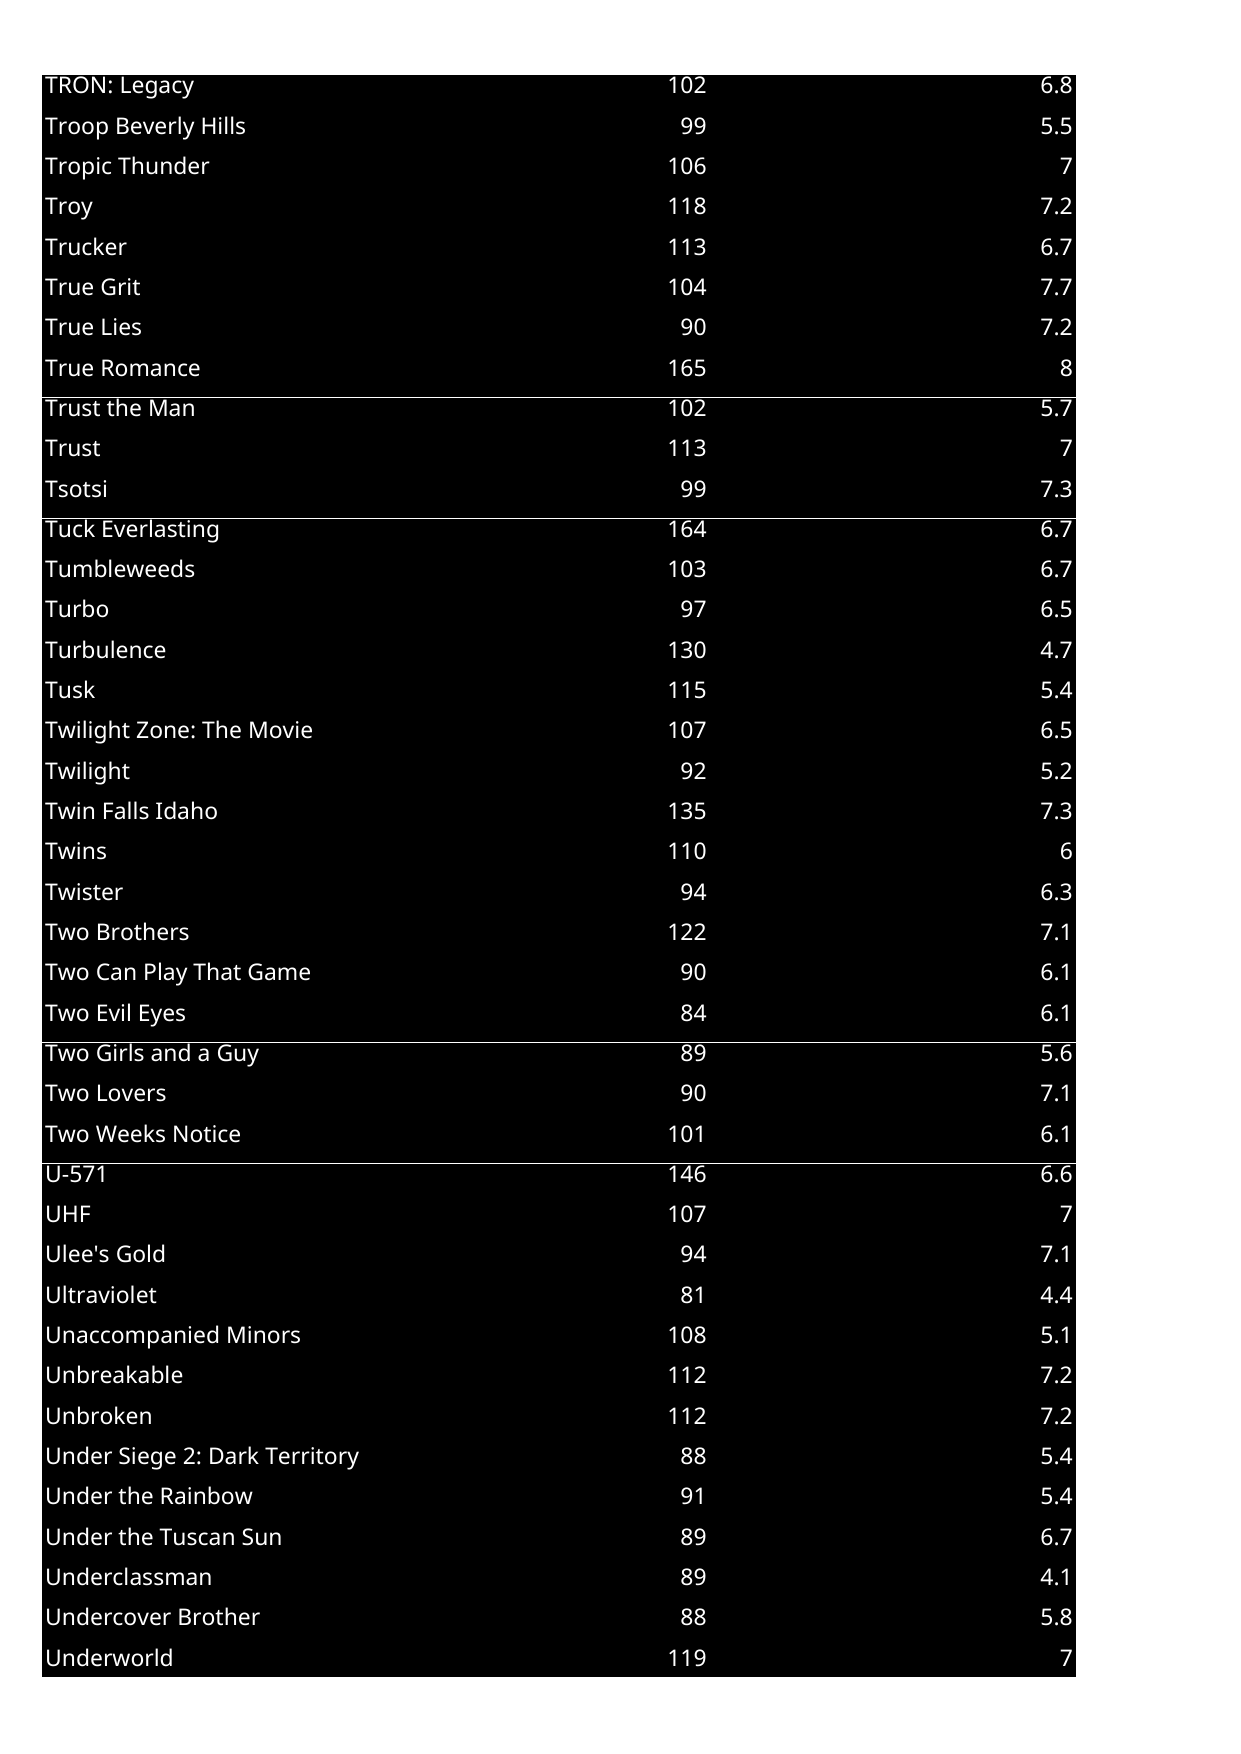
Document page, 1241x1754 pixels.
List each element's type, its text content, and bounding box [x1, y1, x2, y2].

table_cell Underworld [42, 1647, 391, 1677]
table_cell Under Siege 2: Dark Territory [42, 1446, 391, 1486]
table_cell 94 [391, 1244, 709, 1284]
table_cell 7 [709, 438, 1076, 478]
table_cell 165 [391, 357, 709, 397]
table_cell Ultraviolet [42, 1284, 391, 1325]
table_cell 7.3 [709, 801, 1076, 841]
table_cell 6.3 [709, 881, 1076, 922]
table_cell 5.5 [709, 115, 1076, 156]
table_cell 102 [391, 398, 709, 438]
table_cell 88 [391, 1446, 709, 1486]
table_cell Tumbleweeds [42, 559, 391, 599]
table_cell Trust [42, 438, 391, 478]
table_cell UHF [42, 1204, 391, 1244]
table_cell Two Weeks Notice [42, 1123, 391, 1163]
table_cell Under the Tuscan Sun [42, 1526, 391, 1567]
table_cell 112 [391, 1365, 709, 1405]
table_cell Tuck Everlasting [42, 519, 391, 559]
table_cell TRON: Legacy [42, 75, 391, 115]
table_cell Under the Rainbow [42, 1486, 391, 1526]
table_cell Twister [42, 881, 391, 922]
table_cell 7 [709, 1647, 1076, 1677]
table_cell 6.6 [709, 1164, 1076, 1204]
table_cell 7.2 [709, 196, 1076, 236]
table_cell 6.7 [709, 1526, 1076, 1567]
table_cell 6.7 [709, 559, 1076, 599]
table_cell 112 [391, 1405, 709, 1446]
table_cell 5.6 [709, 1043, 1076, 1083]
table_cell 103 [391, 559, 709, 599]
table_cell 6.1 [709, 962, 1076, 1002]
table_cell 7.1 [709, 922, 1076, 962]
table_cell Troy [42, 196, 391, 236]
table_cell Underclassman [42, 1567, 391, 1607]
table_cell Undercover Brother [42, 1607, 391, 1647]
table_cell 7.2 [709, 317, 1076, 357]
table_cell 122 [391, 922, 709, 962]
table_cell Troop Beverly Hills [42, 115, 391, 156]
table_cell 90 [391, 1083, 709, 1123]
table_cell 130 [391, 639, 709, 680]
table_cell 5.2 [709, 760, 1076, 801]
table_cell 99 [391, 115, 709, 156]
table_cell 107 [391, 1204, 709, 1244]
table_cell 108 [391, 1325, 709, 1365]
table_cell 89 [391, 1526, 709, 1567]
table_cell 104 [391, 277, 709, 317]
table_cell Two Brothers [42, 922, 391, 962]
table_cell 84 [391, 1002, 709, 1042]
table_cell 164 [391, 519, 709, 559]
table_cell 7.3 [709, 478, 1076, 518]
table_cell 7.7 [709, 277, 1076, 317]
table_cell U-571 [42, 1164, 391, 1204]
table_cell 6.8 [709, 75, 1076, 115]
table_cell 6.5 [709, 599, 1076, 639]
table_cell Unbroken [42, 1405, 391, 1446]
table_cell Ulee's Gold [42, 1244, 391, 1284]
table_cell 6.7 [709, 236, 1076, 277]
table_cell Tusk [42, 680, 391, 720]
table_cell Trust the Man [42, 398, 391, 438]
table_cell 119 [391, 1647, 709, 1677]
table_cell 5.1 [709, 1325, 1076, 1365]
table_cell Turbulence [42, 639, 391, 680]
table_cell 91 [391, 1486, 709, 1526]
table_cell Twilight Zone: The Movie [42, 720, 391, 760]
table_cell 115 [391, 680, 709, 720]
table_cell 6 [709, 841, 1076, 881]
table_cell 113 [391, 236, 709, 277]
table_cell 102 [391, 75, 709, 115]
table_cell 7 [709, 156, 1076, 196]
table_cell Two Lovers [42, 1083, 391, 1123]
table_cell Tsotsi [42, 478, 391, 518]
table_cell Twins [42, 841, 391, 881]
table_cell True Romance [42, 357, 391, 397]
table_cell 101 [391, 1123, 709, 1163]
table_cell 118 [391, 196, 709, 236]
table_cell 6.1 [709, 1002, 1076, 1042]
table_cell 4.7 [709, 639, 1076, 680]
table_cell 89 [391, 1043, 709, 1083]
table_cell 6.1 [709, 1123, 1076, 1163]
table_cell 6.5 [709, 720, 1076, 760]
table_cell Turbo [42, 599, 391, 639]
table_cell Two Evil Eyes [42, 1002, 391, 1042]
table_cell 7 [709, 1204, 1076, 1244]
table_cell 4.4 [709, 1284, 1076, 1325]
table_cell 8 [709, 357, 1076, 397]
table_cell 110 [391, 841, 709, 881]
table_cell 90 [391, 317, 709, 357]
table_cell 7.2 [709, 1365, 1076, 1405]
table_cell 5.8 [709, 1607, 1076, 1647]
table_cell 7.1 [709, 1083, 1076, 1123]
table_cell 90 [391, 962, 709, 1002]
table_cell 81 [391, 1284, 709, 1325]
table_cell 94 [391, 881, 709, 922]
table_cell 107 [391, 720, 709, 760]
table_cell True Lies [42, 317, 391, 357]
table_cell Two Girls and a Guy [42, 1043, 391, 1083]
table_cell Two Can Play That Game [42, 962, 391, 1002]
table_cell 113 [391, 438, 709, 478]
table_cell 146 [391, 1164, 709, 1204]
table_cell 88 [391, 1607, 709, 1647]
table_cell 5.7 [709, 398, 1076, 438]
table_cell 7.1 [709, 1244, 1076, 1284]
table_cell 5.4 [709, 680, 1076, 720]
table_cell 7.2 [709, 1405, 1076, 1446]
table_cell 92 [391, 760, 709, 801]
table_cell 5.4 [709, 1486, 1076, 1526]
table_cell 106 [391, 156, 709, 196]
table_cell Trucker [42, 236, 391, 277]
table_cell Twilight [42, 760, 391, 801]
table_cell 99 [391, 478, 709, 518]
table_cell Tropic Thunder [42, 156, 391, 196]
table_cell Unbreakable [42, 1365, 391, 1405]
table_cell 4.1 [709, 1567, 1076, 1607]
table_cell 97 [391, 599, 709, 639]
table_cell 5.4 [709, 1446, 1076, 1486]
table_cell Twin Falls Idaho [42, 801, 391, 841]
table_cell 89 [391, 1567, 709, 1607]
table_cell True Grit [42, 277, 391, 317]
table_cell 135 [391, 801, 709, 841]
table_cell 6.7 [709, 519, 1076, 559]
table_cell Unaccompanied Minors [42, 1325, 391, 1365]
